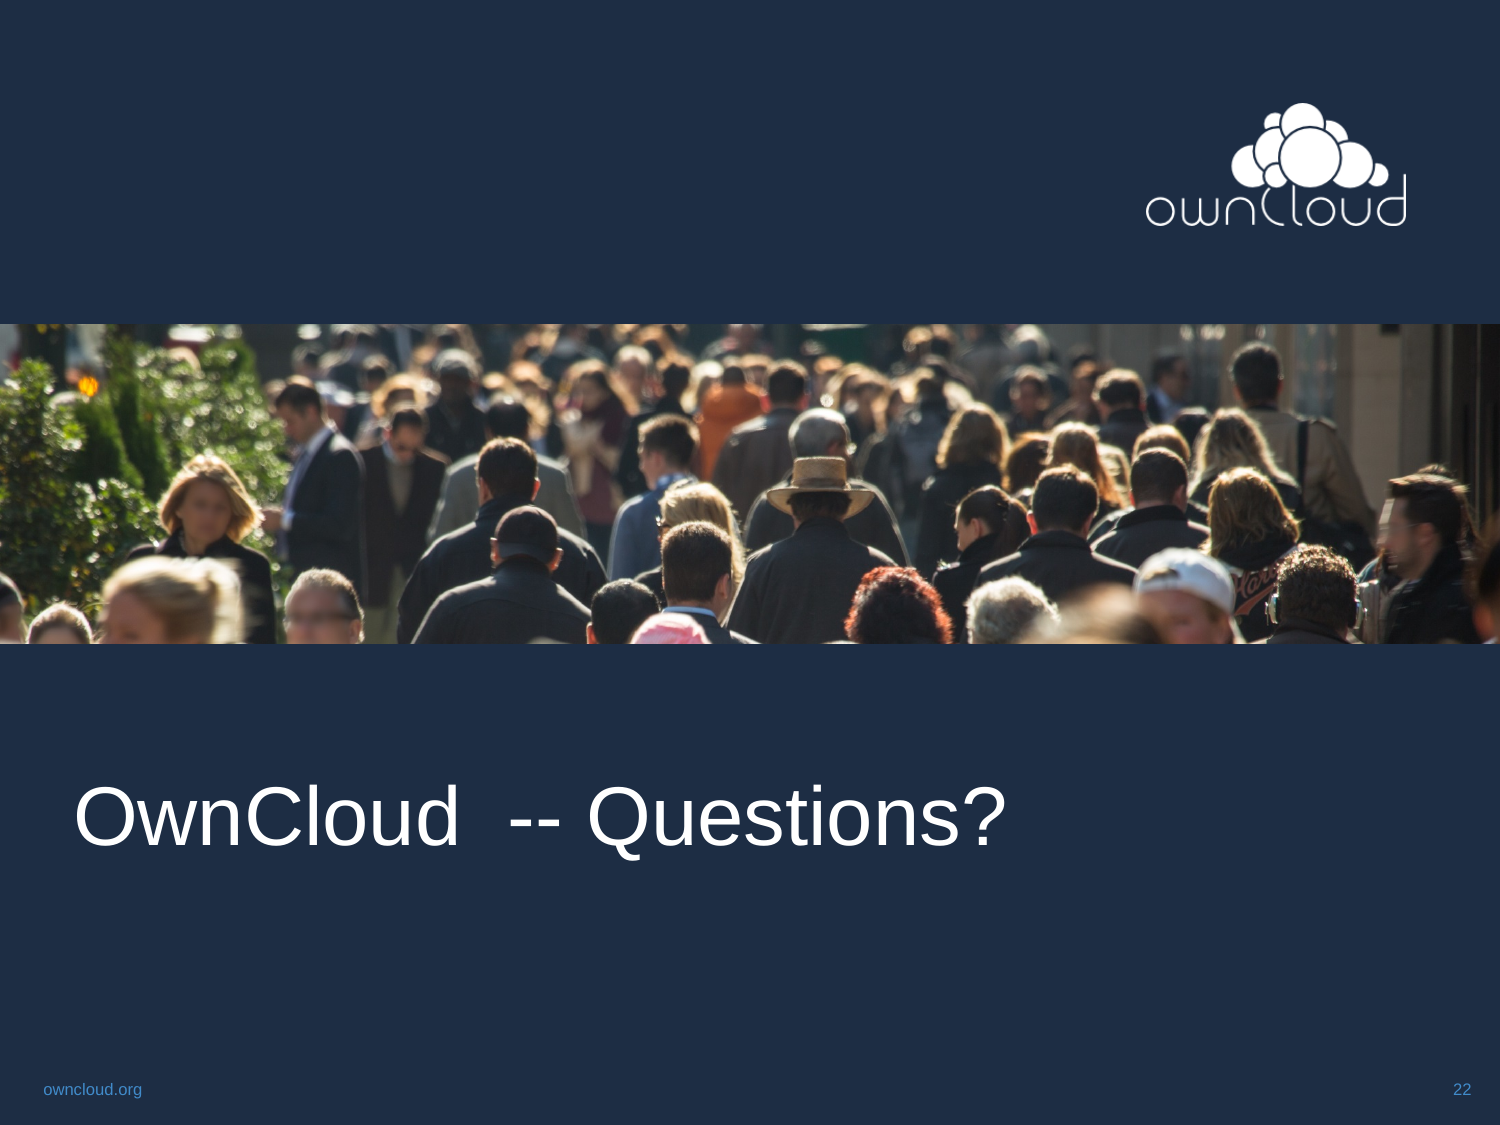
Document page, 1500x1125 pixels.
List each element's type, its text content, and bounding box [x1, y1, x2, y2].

title OwnCloud -- Questions? [58, 754, 1427, 942]
picture [1146, 103, 1406, 226]
picture [0, 324, 1500, 644]
